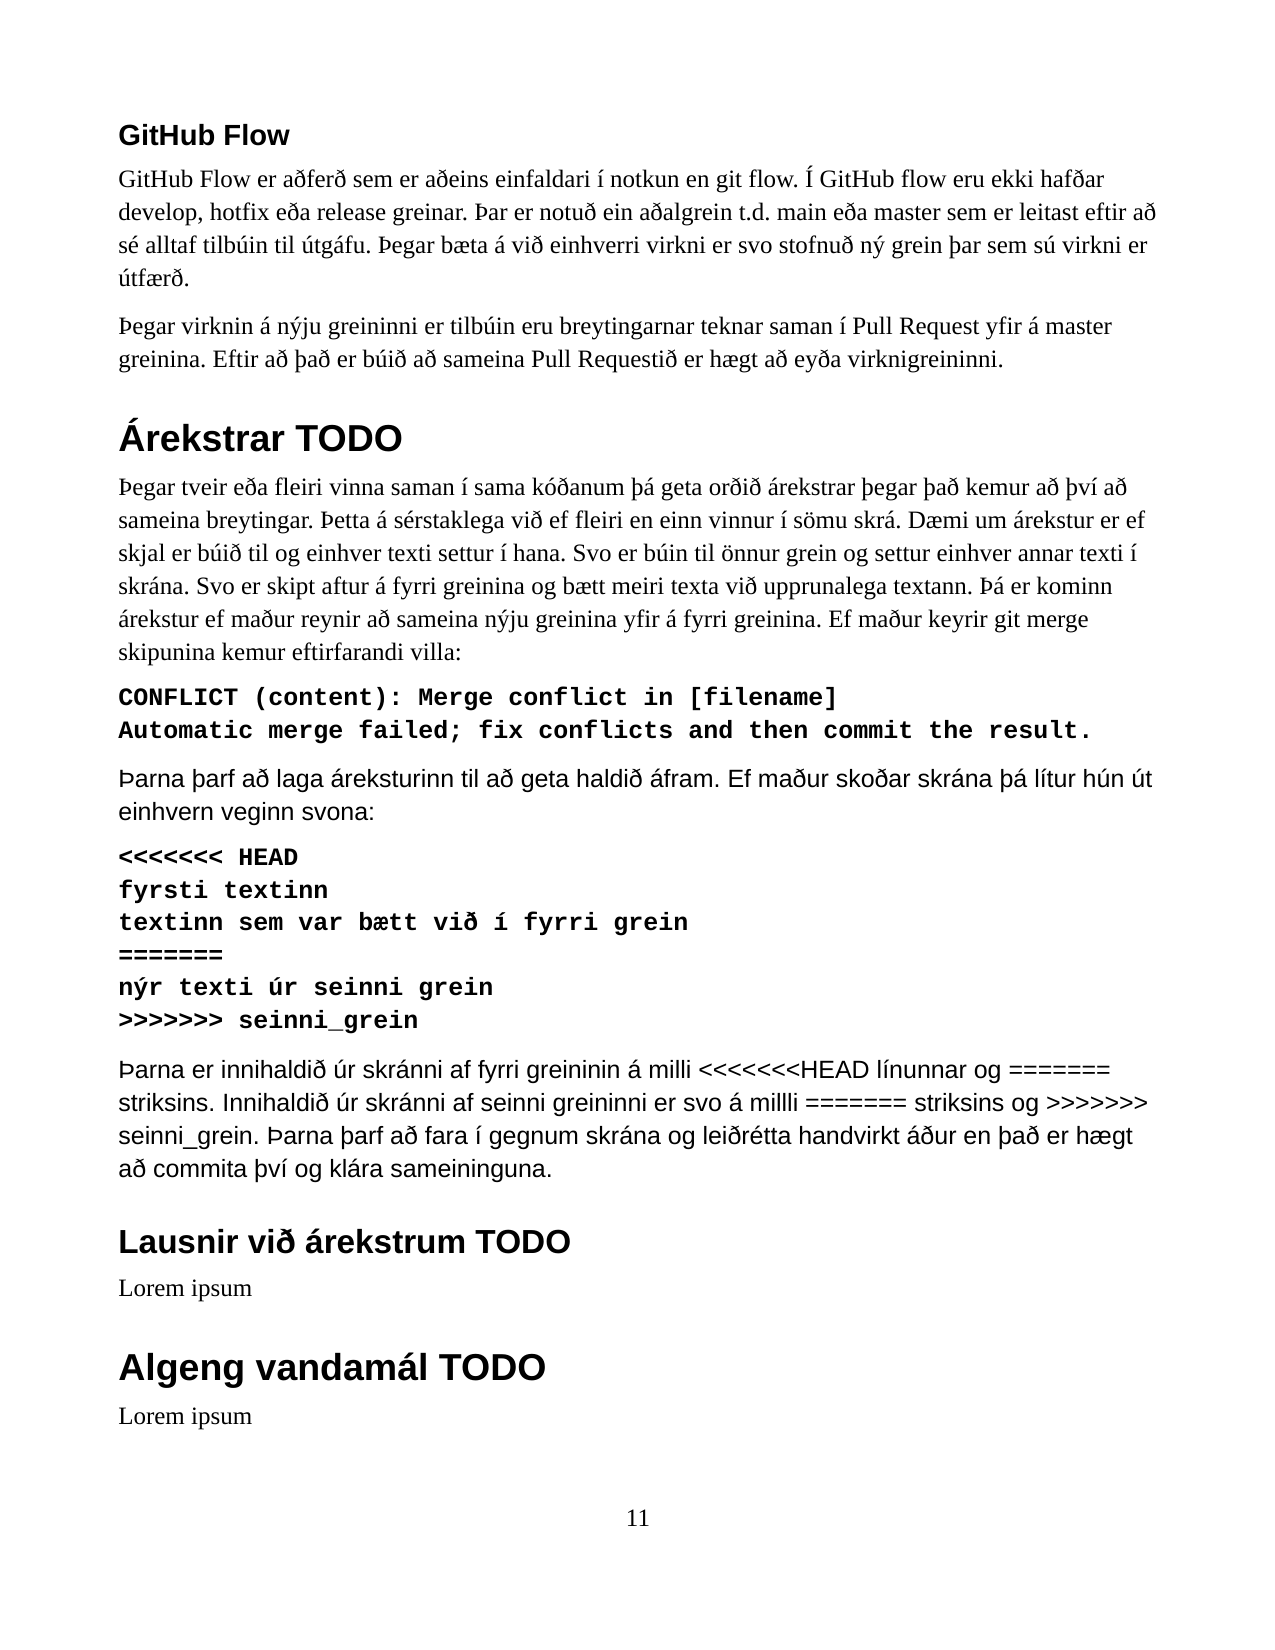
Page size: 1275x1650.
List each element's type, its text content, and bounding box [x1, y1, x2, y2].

text Lorem ipsum [118, 1401, 1157, 1430]
subtitle GitHub Flow [118, 118, 1157, 152]
text CONFLICT (content): Merge conflict in [filename] Automatic merge failed; fix conflicts and then commit the result. [118, 685, 1157, 746]
text <<<<<<< HEAD fyrsti textinn textinn sem var bætt við í fyrri grein ======= nýr texti úr seinni grein >>>>>>> seinni_grein [118, 845, 1157, 1036]
text Þarna er innihaldið úr skránni af fyrri greininin á milli <<<<<<<HEAD línunnar og ======= striksins. Innihaldið úr skránni af seinni greininni er svo á millli ======= striksins og >>>>>>> seinni_grein. Þarna þarf að fara í gegnum skrána og leiðrétta handvirkt áður en það er hægt að commita því og klára sameininguna. [118, 1054, 1157, 1182]
text Þarna þarf að laga áreksturinn til að geta haldið áfram. Ef maður skoðar skrána þá lítur hún út einhvern veginn svona: [118, 764, 1157, 826]
subtitle Árekstrar TODO [118, 416, 1157, 459]
text Þegar tveir eða fleiri vinna saman í sama kóðanum þá geta orðið árekstrar þegar það kemur að því að sameina breytingar. Þetta á sérstaklega við ef fleiri en einn vinnur í sömu skrá. Dæmi um árekstur er ef skjal er búið til og einhver texti settur í hana. Svo er búin til önnur grein og settur einhver annar texti í skrána. Svo er skipt aftur á fyrri greinina og bætt meiri texta við upprunalega textann. Þá er kominn árekstur ef maður reynir að sameina nýju greinina yfir á fyrri greinina. Ef maður keyrir git merge skipunina kemur eftirfarandi villa: [118, 472, 1157, 666]
text Lorem ipsum [118, 1273, 1157, 1302]
text Þegar virknin á nýju greininni er tilbúin eru breytingarnar teknar saman í Pull Request yfir á master greinina. Eftir að það er búið að sameina Pull Requestið er hægt að eyða virknigreininni. [118, 311, 1157, 373]
subtitle Lausnir við árekstrum TODO [118, 1222, 1157, 1261]
subtitle Algeng vandamál TODO [118, 1346, 1157, 1389]
text GitHub Flow er aðferð sem er aðeins einfaldari í notkun en git flow. Í GitHub flow eru ekki hafðar develop, hotfix eða release greinar. Þar er notuð ein aðalgrein t.d. main eða master sem er leitast eftir að sé alltaf tilbúin til útgáfu. Þegar bæta á við einhverri virkni er svo stofnuð ný grein þar sem sú virkni er útfærð. [118, 164, 1157, 292]
